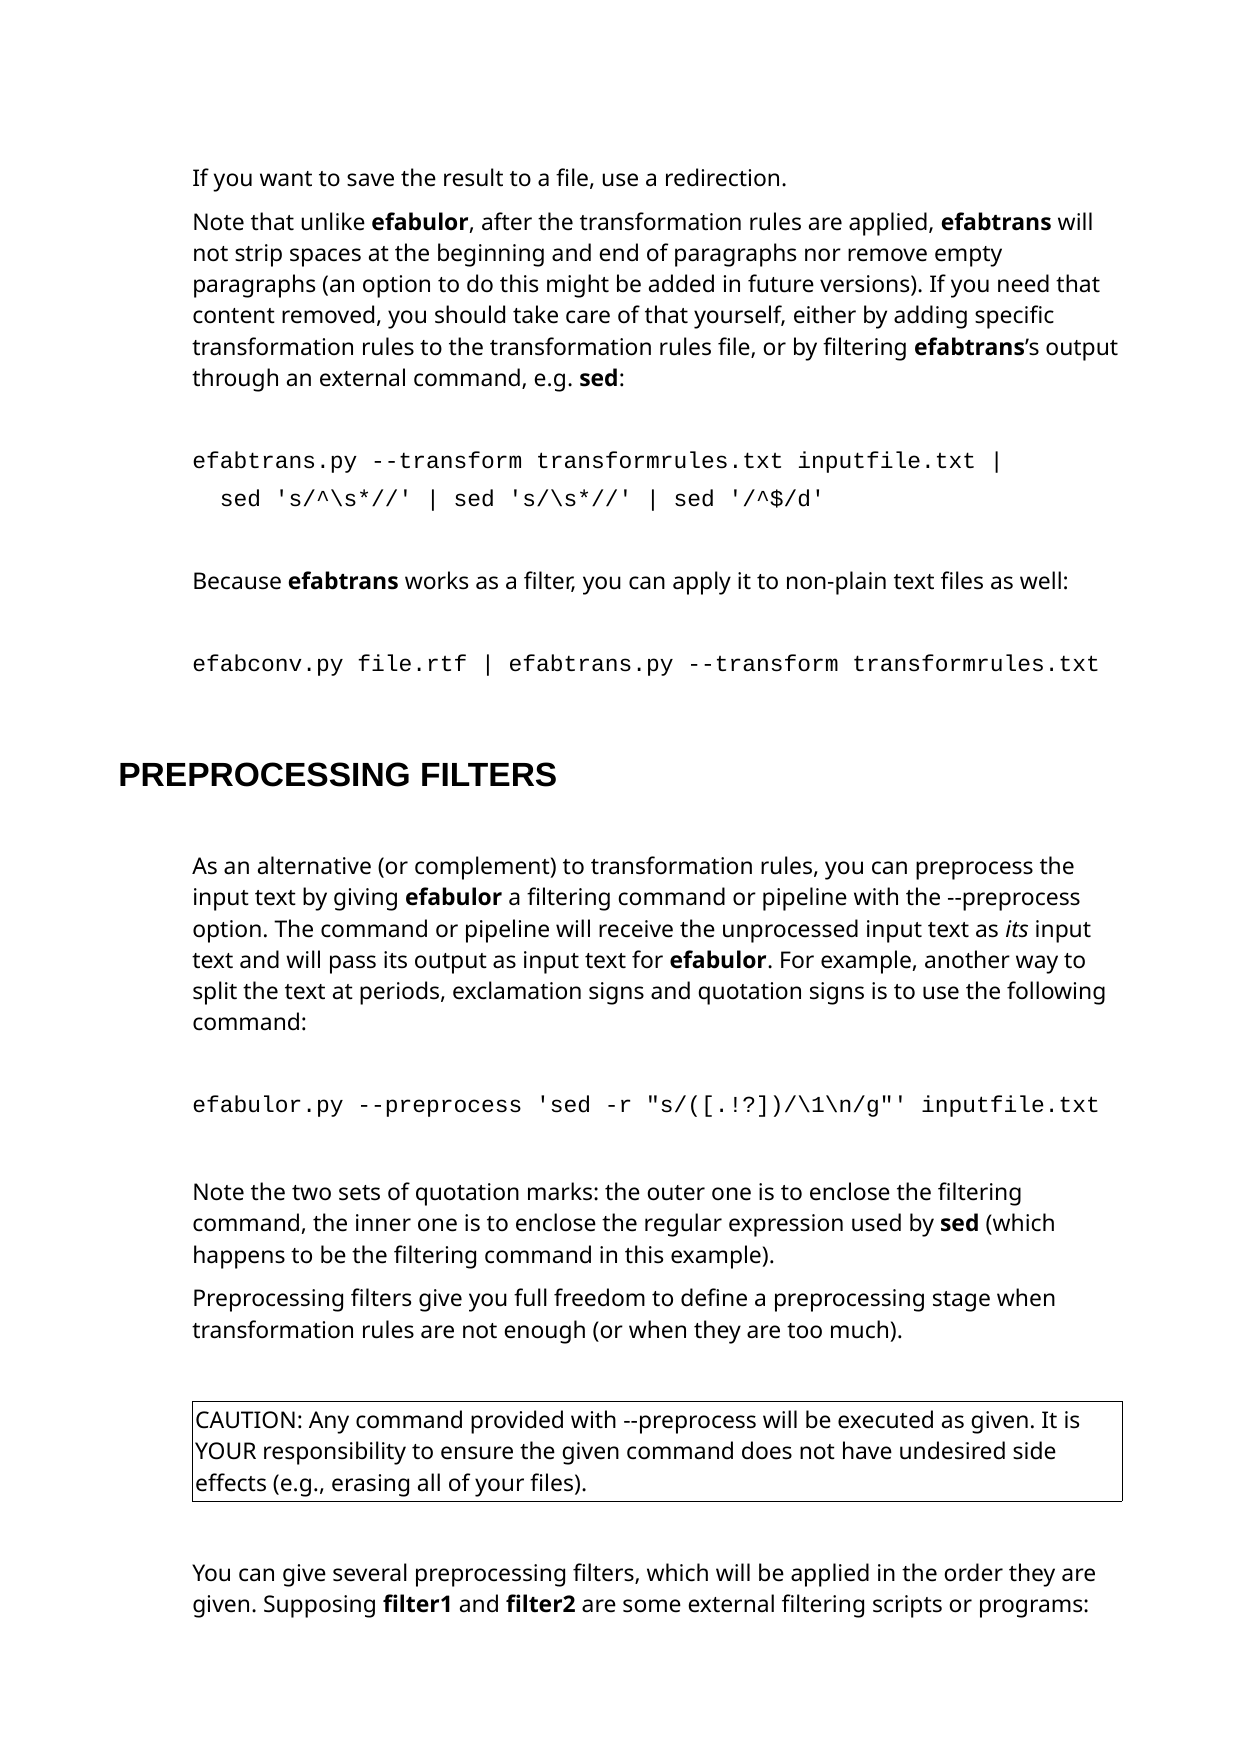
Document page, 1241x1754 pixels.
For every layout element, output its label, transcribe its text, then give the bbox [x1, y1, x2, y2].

text If you want to save the result to a file, use a redirection. [192, 162, 1122, 193]
subtitle PREPROCESSING FILTERS [118, 755, 1122, 794]
text efabtrans.py --transform transformrules.txt inputfile.txt | [192, 449, 1122, 475]
text Preprocessing filters give you full freedom to define a preprocessing stage when transformation rules are not enough (or when they are too much). [192, 1282, 1122, 1345]
text You can give several preprocessing filters, which will be applied in the order they are given. Supposing filter1 and filter2 are some external filtering scripts or programs: [192, 1557, 1122, 1619]
text Note the two sets of quotation marks: the outer one is to enclose the filtering command, the inner one is to enclose the regular expression used by sed (which happens to be the filtering command in this example). [192, 1176, 1122, 1270]
text efabconv.py file.rtf | efabtrans.py --transform transformrules.txt [192, 652, 1122, 678]
text efabulor.py --preprocess 'sed -r "s/([.!?])/\1\n/g"' inputfile.txt [192, 1094, 1122, 1120]
text sed 's/^\s*//' | sed 's/\s*//' | sed '/^$/d' [192, 488, 1122, 514]
text Note that unlike efabulor, after the transformation rules are applied, efabtrans will not strip spaces at the beginning and end of paragraphs nor remove empty paragraphs (an option to do this might be added in future versions). If you need that content removed, you should take care of that yourself, either by adding specific transformation rules to the transformation rules file, or by filtering efabtrans’s output through an external command, e.g. sed: [192, 206, 1122, 393]
text Because efabtrans works as a filter, you can apply it to non-plain text files as well: [192, 565, 1122, 596]
text As an alternative (or complement) to transformation rules, you can preprocess the input text by giving efabulor a filtering command or pipeline with the --preprocess option. The command or pipeline will receive the unprocessed input text as its input text and will pass its output as input text for efabulor. For example, another way to split the text at periods, exclamation signs and quotation signs is to use the following command: [192, 850, 1122, 1038]
text CAUTION: Any command provided with --preprocess will be executed as given. It is YOUR responsibility to ensure the given command does not have undesired side effects (e.g., erasing all of your files). [193, 1402, 1122, 1501]
